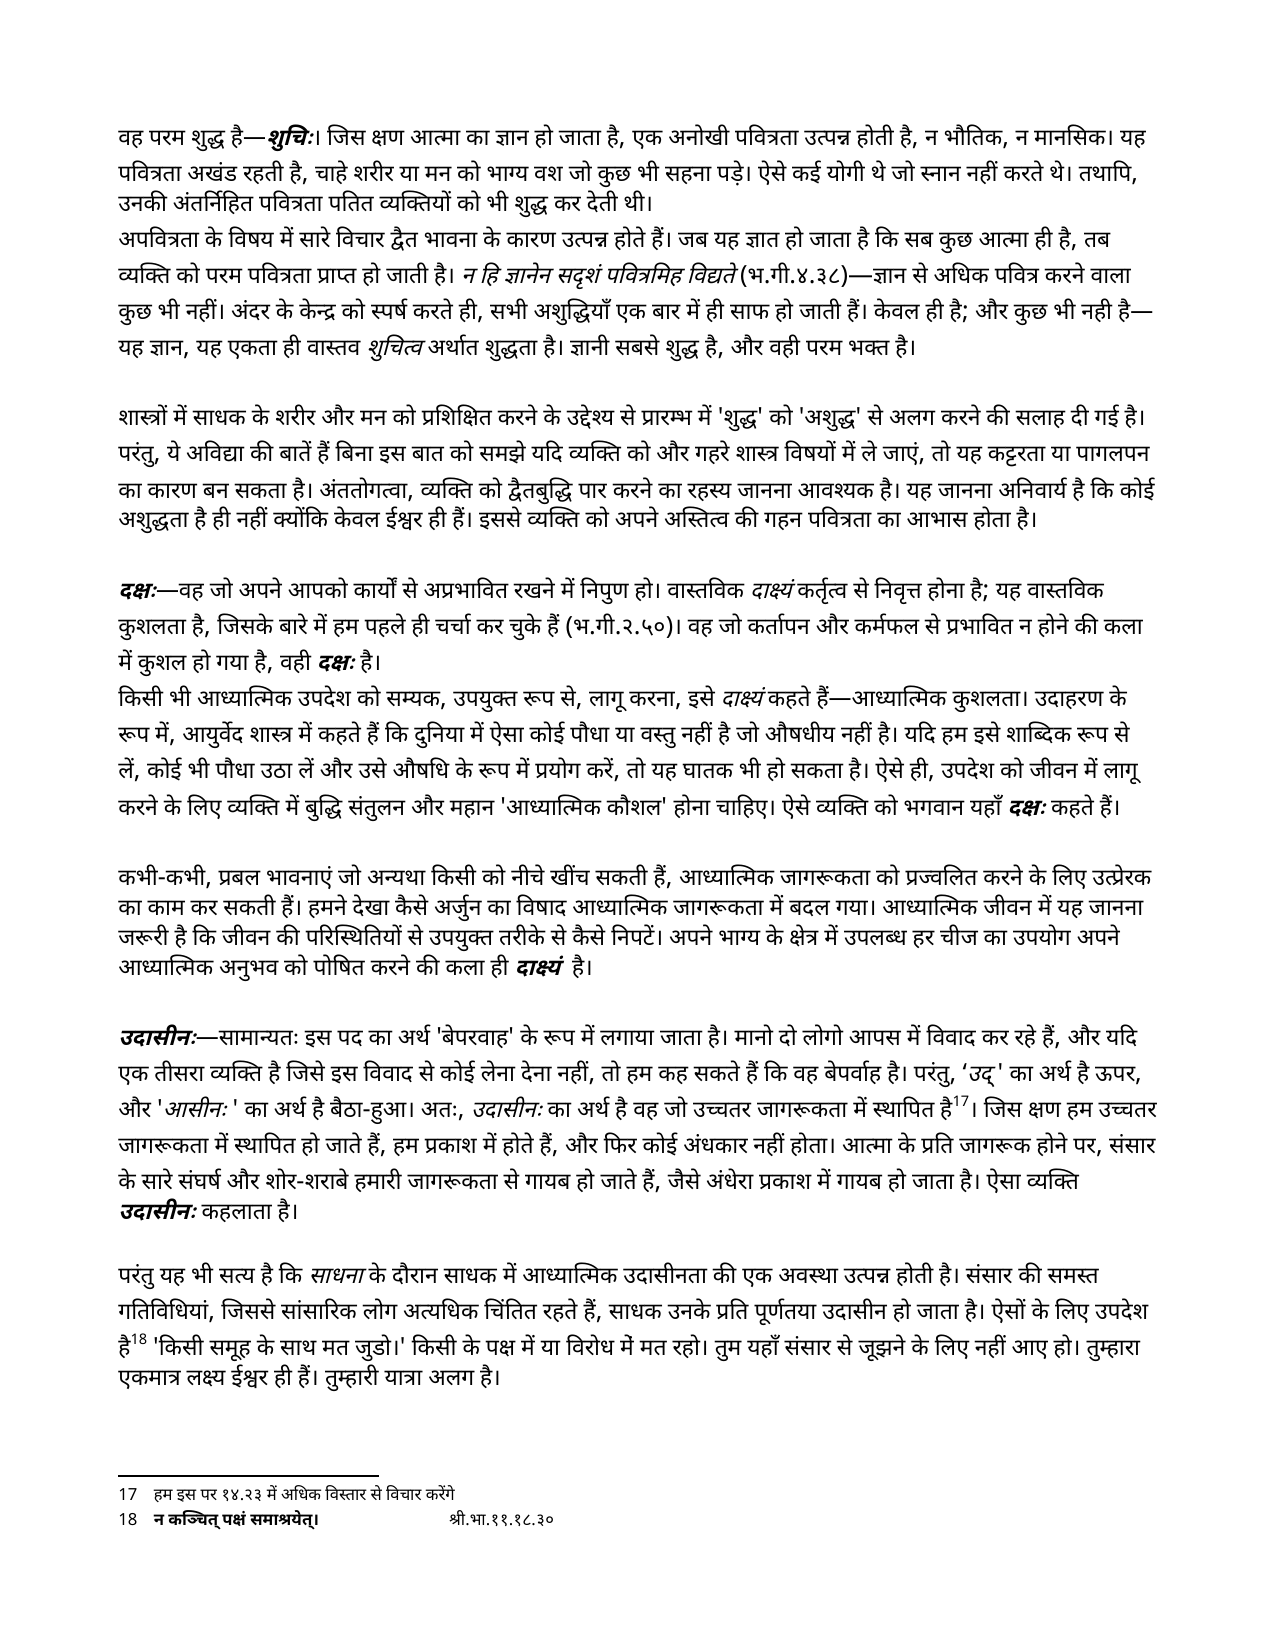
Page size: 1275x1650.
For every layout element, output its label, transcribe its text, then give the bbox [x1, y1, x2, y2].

text अपवित्रता के विषय में सारे विचार द्वैत भावना के कारण उत्पन्न होते हैं। जब यह ज्ञात हो जाता है कि सब कुछ आत्मा ही है, तब व्यक्ति को परम पवित्रता प्राप्त हो जाती है। न हि ज्ञानेन सदृशं पवित्रमिह विद्यते (भ.गी.४.३८)­—ज्ञान से अधिक पवित्र करने वाला कुछ भी नहीं। अंदर के केन्द्र को स्पर्ष करते ही, सभी अशुद्धियाँ एक बार में ही साफ हो जाती हैं। केवल ही है; और कुछ भी नही है—यह ज्ञान, यह एकता ही वास्तव शुचित्व अर्थात शुद्धता है। ज्ञानी सबसे शुद्ध है, और वही परम भक्त है। [118, 220, 1157, 365]
text हम इस पर १४.२३ में अधिक विस्तार से विचार करेंगे [118, 1482, 1157, 1507]
text कभी-कभी, प्रबल भावनाएं जो अन्यथा किसी को नीचे खींच सकती हैं, आध्यात्मिक जागरूकता को प्रज्वलित करने के लिए उत्प्रेरक का काम कर सकती हैं। हमने देखा कैसे अर्जुन का विषाद आध्यात्मिक जागरूकता में बदल गया। आध्यात्मिक जीवन में यह जानना जरूरी है कि जीवन की परिस्थितियों से उपयुक्त तरीके से कैसे निपटें। अपने भाग्य के क्षेत्र में उपलब्ध हर चीज का उपयोग अपने आध्यात्मिक अनुभव को पोषित करने की कला ही दाक्ष्यं है। [118, 858, 1157, 984]
text उदासीनः—सामान्यतः इस पद का अर्थ 'बेपरवाह' के रूप में लगाया जाता है। मानो दो लोगो आपस में विवाद कर रहे हैं, और यदि एक तीसरा व्यक्ति है जिसे इस विवाद से कोई लेना देना नहीं, तो हम कह सकते हैं कि वह बेपर्वाह है। परंतु, ‘उद् ' का अर्थ है ऊपर, और 'आसीनः ' का अर्थ है बैठा-हुआ। अतः, उदासीनः का अर्थ है वह जो उच्चतर जागरूकता में स्थापित है। जिस क्षण हम उच्चतर जागरूकता में स्थापित हो जाते हैं, हम प्रकाश में होते हैं, और फिर कोई अंधकार नहीं होता। आत्मा के प्रति जागरूक होने पर, संसार के सारे संघर्ष और शोर-शराबे हमारी जागरूकता से गायब हो जाते हैं, जैसे अंधेरा प्रकाश में गायब हो जाता है। ऐसा व्यक्ति उदासीनः कहलाता है। [118, 1018, 1157, 1229]
text शास्त्रों में साधक के शरीर और मन को प्रशिक्षित करने के उद्देश्य से प्रारम्भ में 'शुद्ध' को 'अशुद्ध' से अलग करने की सलाह दी गई है। परंतु, ये अविद्या की बातें हैं बिना इस बात को समझे यदि व्यक्ति को और गहरे शास्त्र विषयों में ले जाएं, तो यह कट्टरता या पागलपन का कारण बन सकता है। अंततोगत्वा, व्यक्ति को द्वैतबुद्धि पार करने का रहस्य जानना आवश्यक है। यह जानना अनिवार्य है कि कोई अशुद्धता है ही नहीं क्योंकि केवल ईश्वर ही हैं। इससे व्यक्ति को अपने अस्तित्व की गहन पवित्रता का आभास होता है। [118, 399, 1157, 537]
text वह परम शुद्ध है—शुचिः। जिस क्षण आत्मा का ज्ञान हो जाता है, एक अनोखी पवित्रता उत्पन्न होती है, न भौतिक, न मानसिक। यह पवित्रता अखंड रहती है, चाहे शरीर या मन को भाग्य वश जो कुछ भी सहना पड़े। ऐसे कई योगी थे जो स्नान नहीं करते थे। तथापि, उनकी अंतर्निहित पवित्रता पतित व्यक्तियों को भी शुद्ध कर देती थी। [118, 118, 1157, 220]
text न कञ्चित् पक्षं समाश्रयेत्। श्री.भा.११.१८.३० [118, 1507, 1157, 1532]
text किसी भी आध्यात्मिक उपदेश को सम्यक, उपयुक्त रूप से, लागू करना, इसे दाक्ष्यं कहते हैं—आध्यात्मिक कुशलता। उदाहरण के रूप में, आयुर्वेद शास्त्र में कहते हैं कि दुनिया में ऐसा कोई पौधा या वस्तु नहीं है जो औषधीय नहीं है। यदि हम इसे शाब्दिक रूप से लें, कोई भी पौधा उठा लें और उसे औषधि के रूप में प्रयोग करें, तो यह घातक भी हो सकता है। ऐसे ही, उपदेश को जीवन में लागू करने के लिए व्यक्ति में बुद्धि संतुलन और महान 'आध्यात्मिक कौशल' होना चाहिए। ऐसे व्यक्ति को भगवान यहाँ दक्षः कहते हैं। [118, 680, 1157, 824]
text परंतु यह भी सत्य है कि साधना के दौरान साधक में आध्यात्मिक उदासीनता की एक अवस्था उत्पन्न होती है। संसार की समस्त गतिविधियां, जिससे सांसारिक लोग अत्यधिक चिंतित रहते हैं, साधक उनके प्रति पूर्णतया उदासीन हो जाता है। ऐसों के लिए उपदेश है 'किसी समूह के साथ मत जुडो।' किसी‌ के पक्ष में या विरोध में‌ मत रहो। तुम यहाँ संसार से जूझने के लिए नहीं आए हो। तुम्हारा एकमात्र लक्ष्य ईश्वर ही हैं। तुम्हारी यात्रा अलग है। [118, 1263, 1157, 1395]
text दक्षः—वह जो अपने आपको कार्यों से अप्रभावित रखने में निपुण हो। वास्तविक दाक्ष्यं कर्तृत्व से निवृत्त होना है; यह वास्तविक कुशलता है, जिसके बारे में हम पहले ही चर्चा कर चुके हैं (भ.गी.२.५०)। वह जो कर्तापन और कर्मफल से प्रभावित न होने की कला में कुशल हो गया है, वही दक्षः है। [118, 571, 1157, 680]
